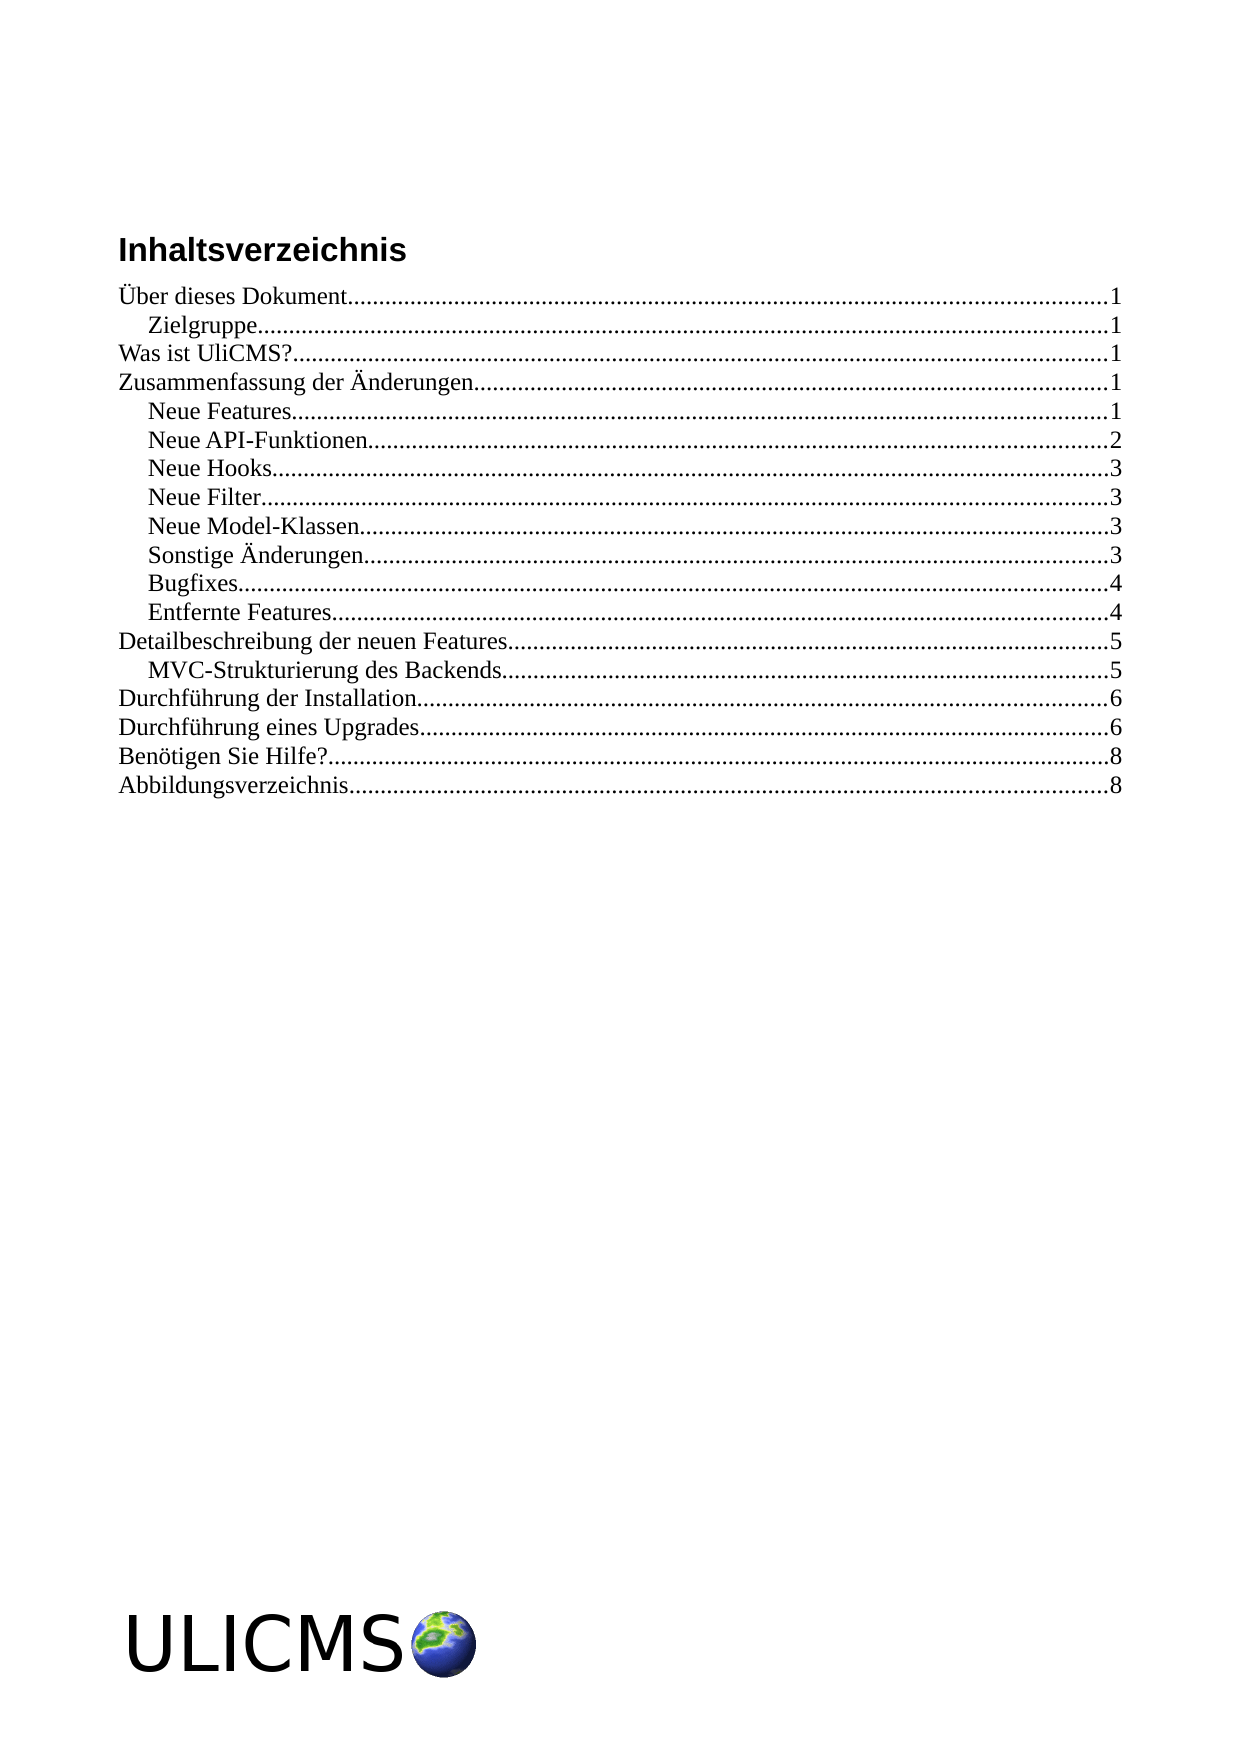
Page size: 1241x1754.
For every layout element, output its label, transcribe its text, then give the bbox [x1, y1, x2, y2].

text Neue Hooks 3 [148, 453, 1122, 482]
text Entfernte Features 4 [148, 597, 1122, 626]
text Neue Model-Klassen 3 [148, 511, 1122, 540]
text Durchführung der Installation 6 [118, 683, 1122, 712]
text Zusammenfassung der Änderungen 1 [118, 367, 1122, 396]
text Neue Features 1 [148, 396, 1122, 425]
text Benötigen Sie Hilfe? 8 [118, 741, 1122, 770]
text Neue Filter 3 [148, 482, 1122, 511]
text Detailbeschreibung der neuen Features 5 [118, 626, 1122, 655]
text Abbildungsverzeichnis 8 [118, 770, 1122, 798]
text Über dieses Dokument 1 [118, 281, 1122, 310]
text Durchführung eines Upgrades 6 [118, 712, 1122, 741]
text MVC-Strukturierung des Backends 5 [148, 655, 1122, 683]
text Was ist UliCMS? 1 [118, 338, 1122, 367]
subtitle Inhaltsverzeichnis [118, 230, 1122, 268]
picture [118, 1607, 479, 1681]
text Zielgruppe 1 [148, 310, 1122, 338]
text Neue API-Funktionen 2 [148, 425, 1122, 453]
text Sonstige Änderungen 3 [148, 540, 1122, 568]
text Bugfixes 4 [148, 568, 1122, 597]
